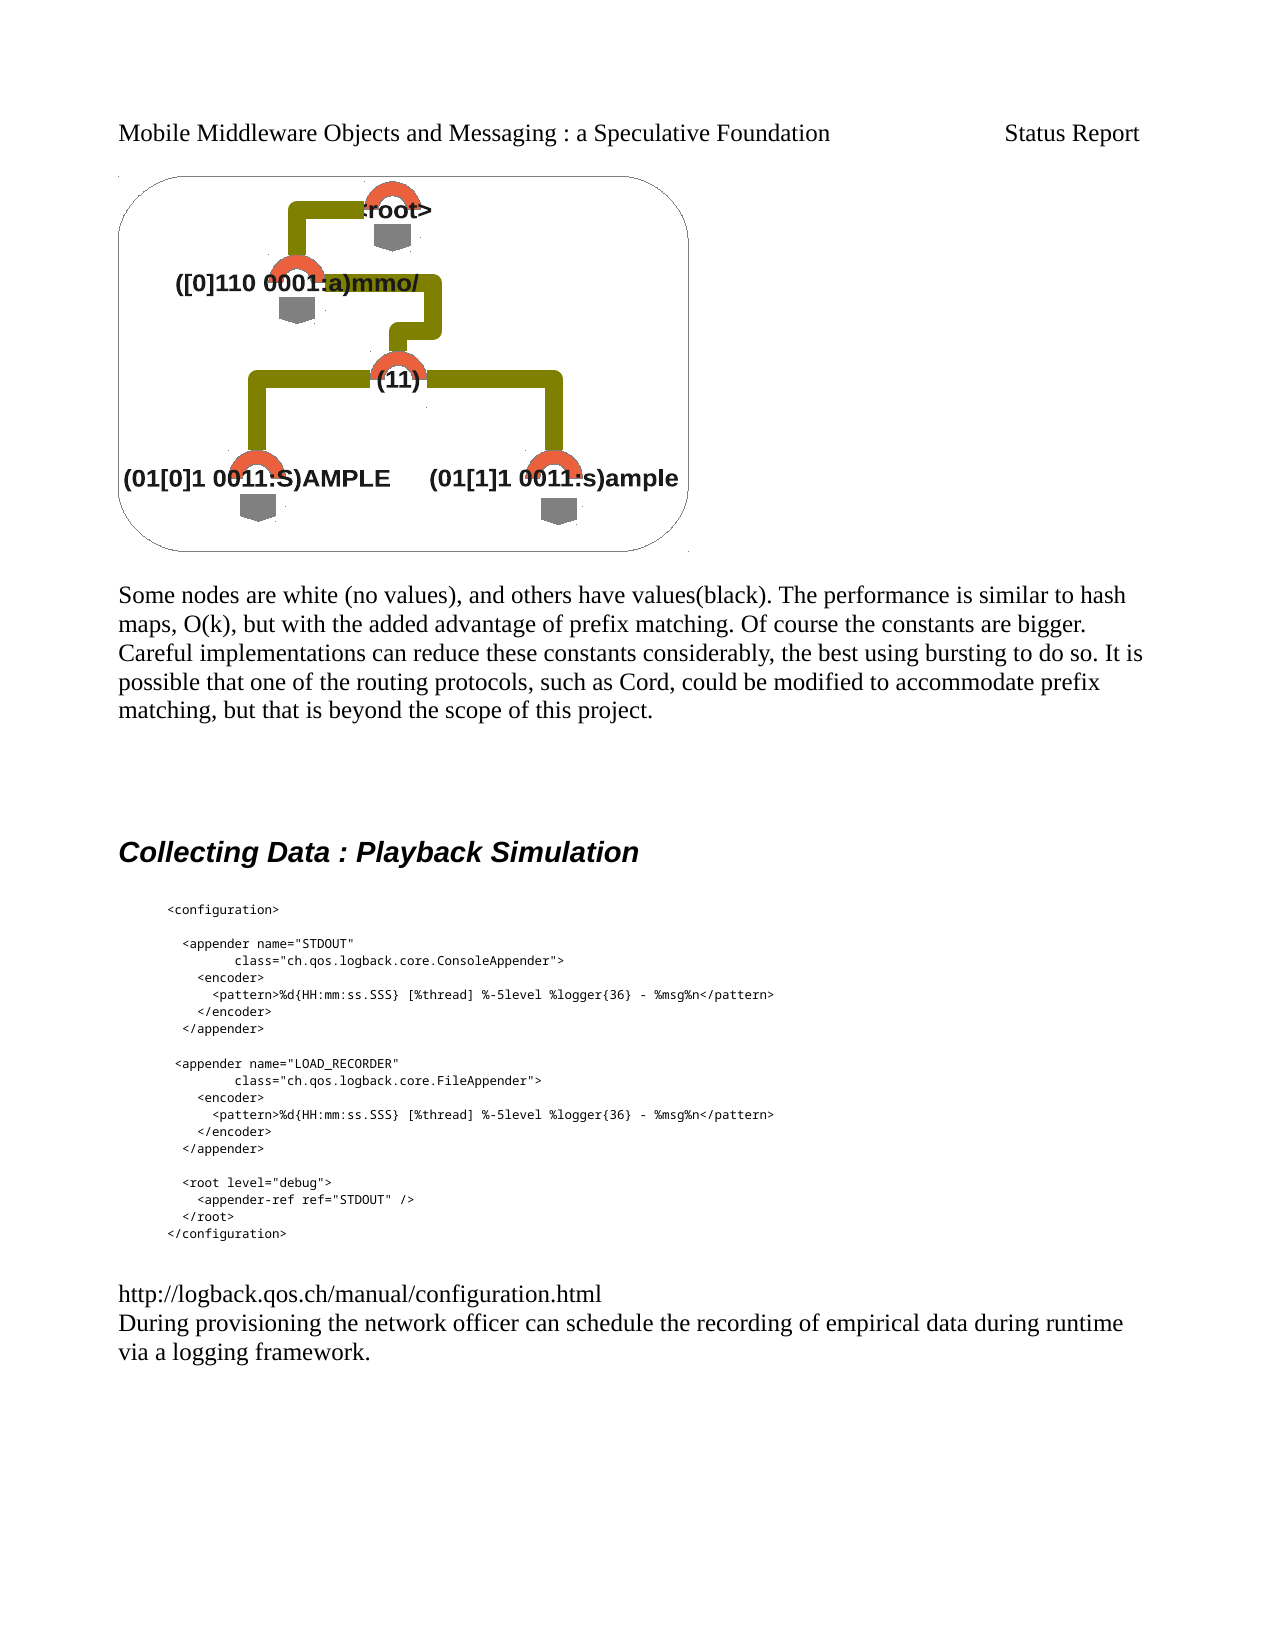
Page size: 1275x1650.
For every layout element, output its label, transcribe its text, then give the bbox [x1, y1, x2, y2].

subtitle Collecting Data : Playback Simulation [118, 835, 1157, 869]
text http://logback.qos.ch/manual/configuration.html [118, 1279, 1157, 1308]
text Some nodes are white (no values), and others have values(black). The performance is similar to hash maps, O(k), but with the added advantage of prefix matching. Of course the constants are bigger. Careful implementations can reduce these constants considerably, the best using bursting to do so. It is possible that one of the routing protocols, such as Cord, could be modified to accommodate prefix matching, but that is beyond the scope of this project. [118, 580, 1157, 724]
text During provisioning the network officer can schedule the recording of empirical data during runtime via a logging framework. [118, 1308, 1157, 1365]
